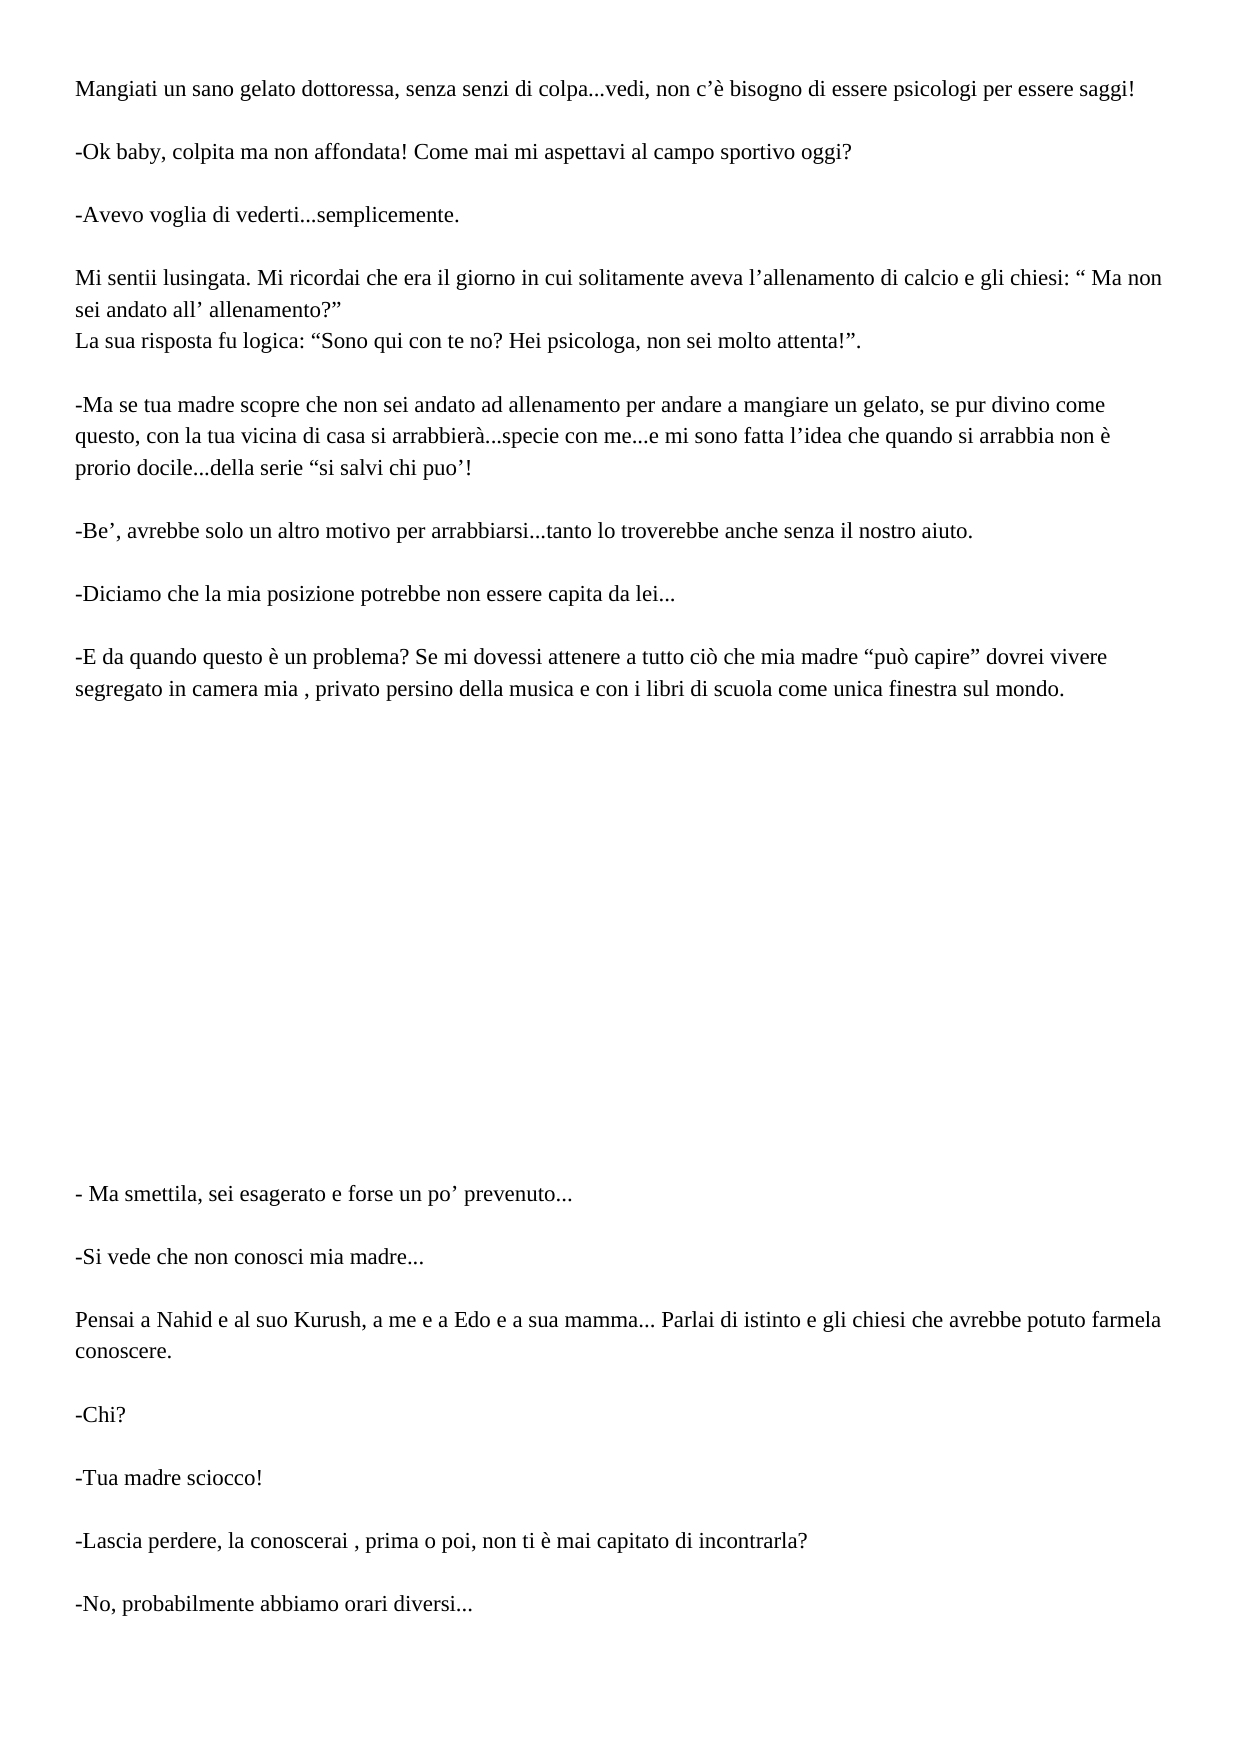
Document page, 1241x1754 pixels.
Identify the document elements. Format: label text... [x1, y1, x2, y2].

text -Avevo voglia di vederti...semplicemente. [75, 201, 1165, 228]
text - Ma smettila, sei esagerato e forse un po’ prevenuto... [75, 1180, 1165, 1206]
text -E da quando questo è un problema? Se mi dovessi attenere a tutto ciò che mia madre “può capire” dovrei vivere segregato in camera mia , privato persino della musica e con i libri di scuola come unica finestra sul mondo. [75, 643, 1165, 701]
text -Diciamo che la mia posizione potrebbe non essere capita da lei... [75, 580, 1165, 606]
text -Tua madre sciocco! [75, 1464, 1165, 1490]
text -Ok baby, colpita ma non affondata! Come mai mi aspettavi al campo sportivo oggi? [75, 138, 1165, 164]
text Mi sentii lusingata. Mi ricordai che era il giorno in cui solitamente aveva l’allenamento di calcio e gli chiesi: “ Ma non sei andato all’ allenamento?” [75, 264, 1165, 322]
text -Chi? [75, 1401, 1165, 1427]
text -Lascia perdere, la conoscerai , prima o poi, non ti è mai capitato di incontrarla? [75, 1527, 1165, 1553]
text -Si vede che non conosci mia madre... [75, 1243, 1165, 1269]
text -No, probabilmente abbiamo orari diversi... [75, 1590, 1165, 1616]
text -Be’, avrebbe solo un altro motivo per arrabbiarsi...tanto lo troverebbe anche senza il nostro aiuto. [75, 517, 1165, 543]
text La sua risposta fu logica: “Sono qui con te no? Hei psicologa, non sei molto attenta!”. [75, 327, 1165, 354]
text -Ma se tua madre scopre che non sei andato ad allenamento per andare a mangiare un gelato, se pur divino come questo, con la tua vicina di casa si arrabbierà...specie con me...e mi sono fatta l’idea che quando si arrabbia non è prorio docile...della serie “si salvi chi puo’! [75, 391, 1165, 480]
text Pensai a Nahid e al suo Kurush, a me e a Edo e a sua mamma... Parlai di istinto e gli chiesi che avrebbe potuto farmela conoscere. [75, 1306, 1165, 1364]
text Mangiati un sano gelato dottoressa, senza senzi di colpa...vedi, non c’è bisogno di essere psicologi per essere saggi! [75, 75, 1165, 101]
